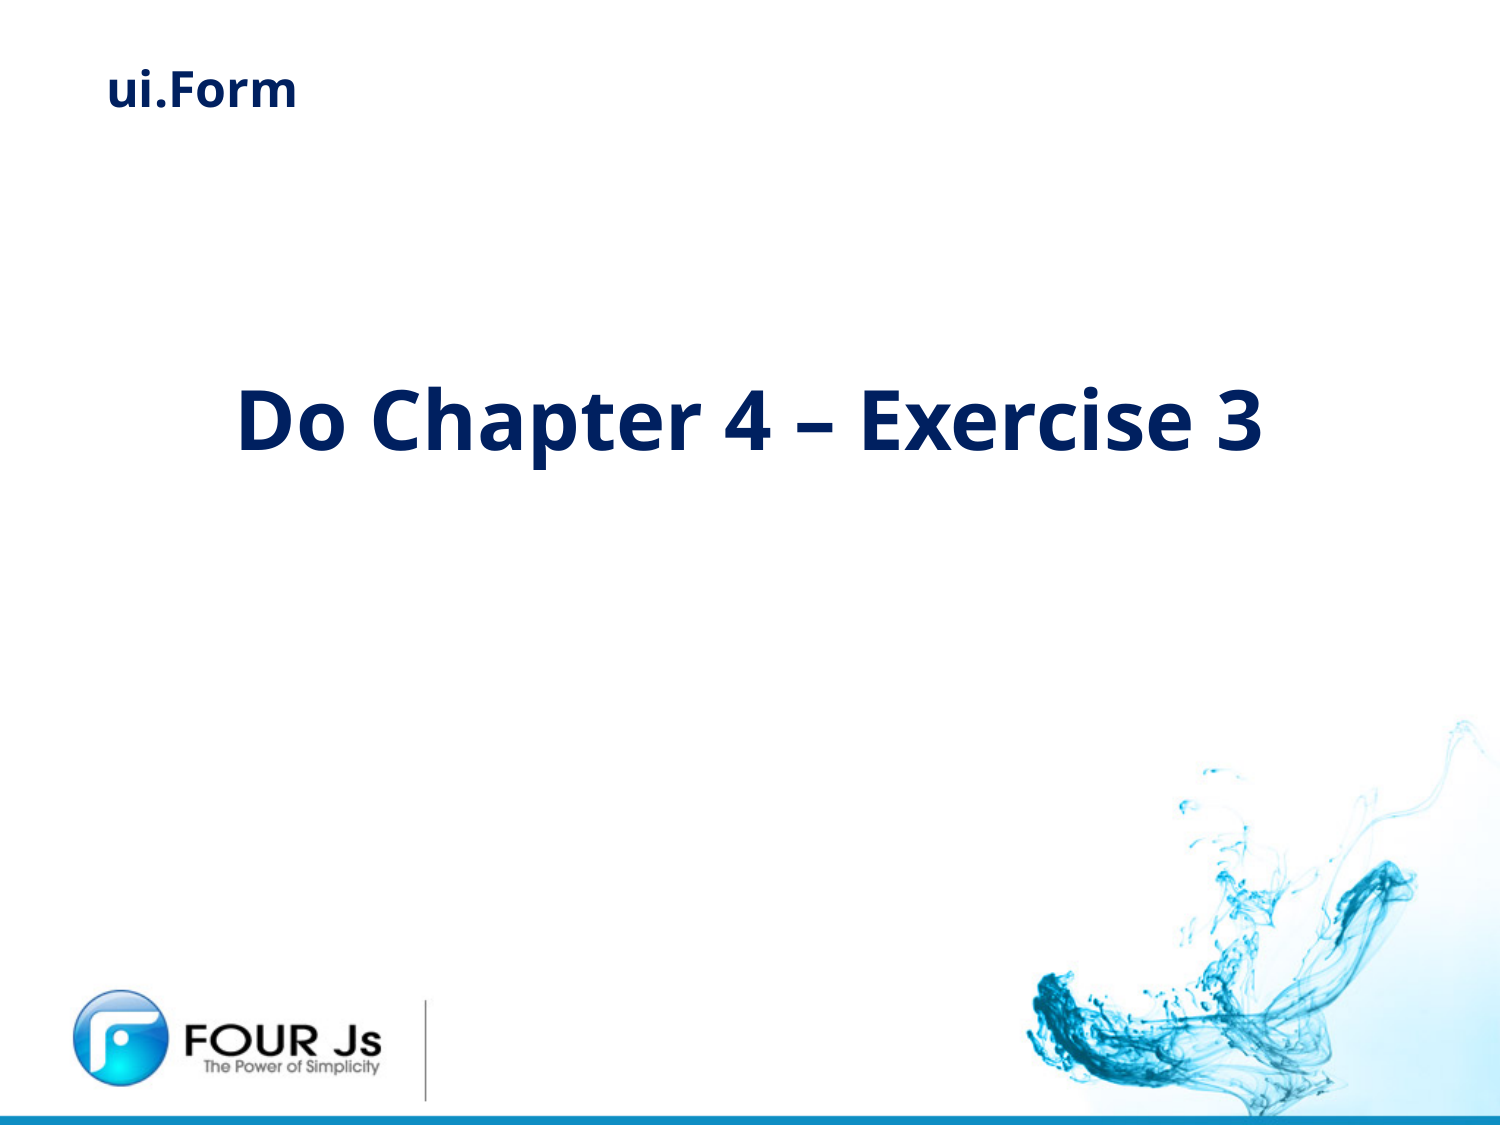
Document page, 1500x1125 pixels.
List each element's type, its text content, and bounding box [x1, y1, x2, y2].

picture [0, 0, 1500, 1117]
text_box Do Chapter 4 – Exercise 3 [35, 354, 1465, 594]
title ui.Form [106, 35, 1388, 142]
